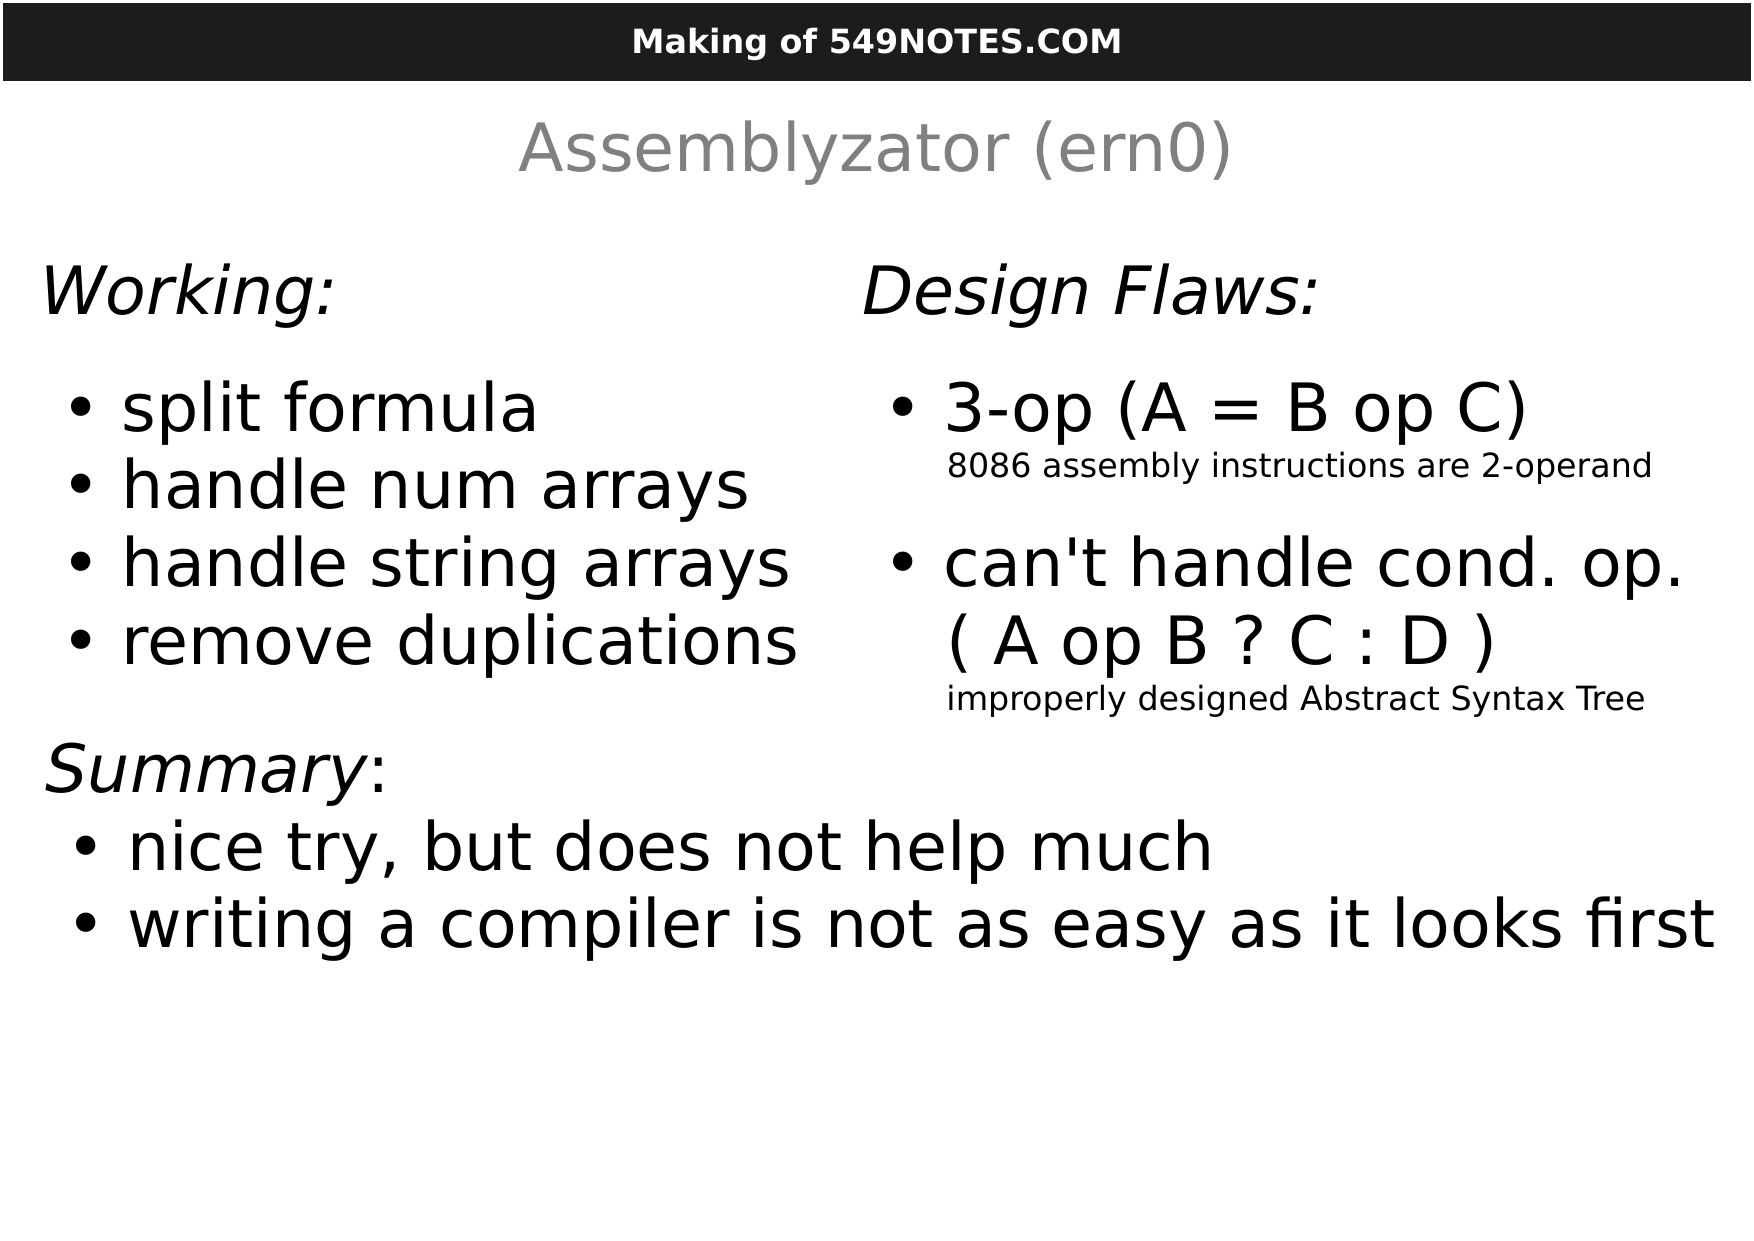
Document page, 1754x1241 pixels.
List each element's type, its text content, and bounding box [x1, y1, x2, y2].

text Assemblyzator (ern0) [3, 110, 1751, 188]
text Summary: [3, 731, 1751, 808]
text • nice try, but does not help much [3, 808, 1751, 886]
text • writing a compiler is not as easy as it looks first [3, 886, 1751, 964]
